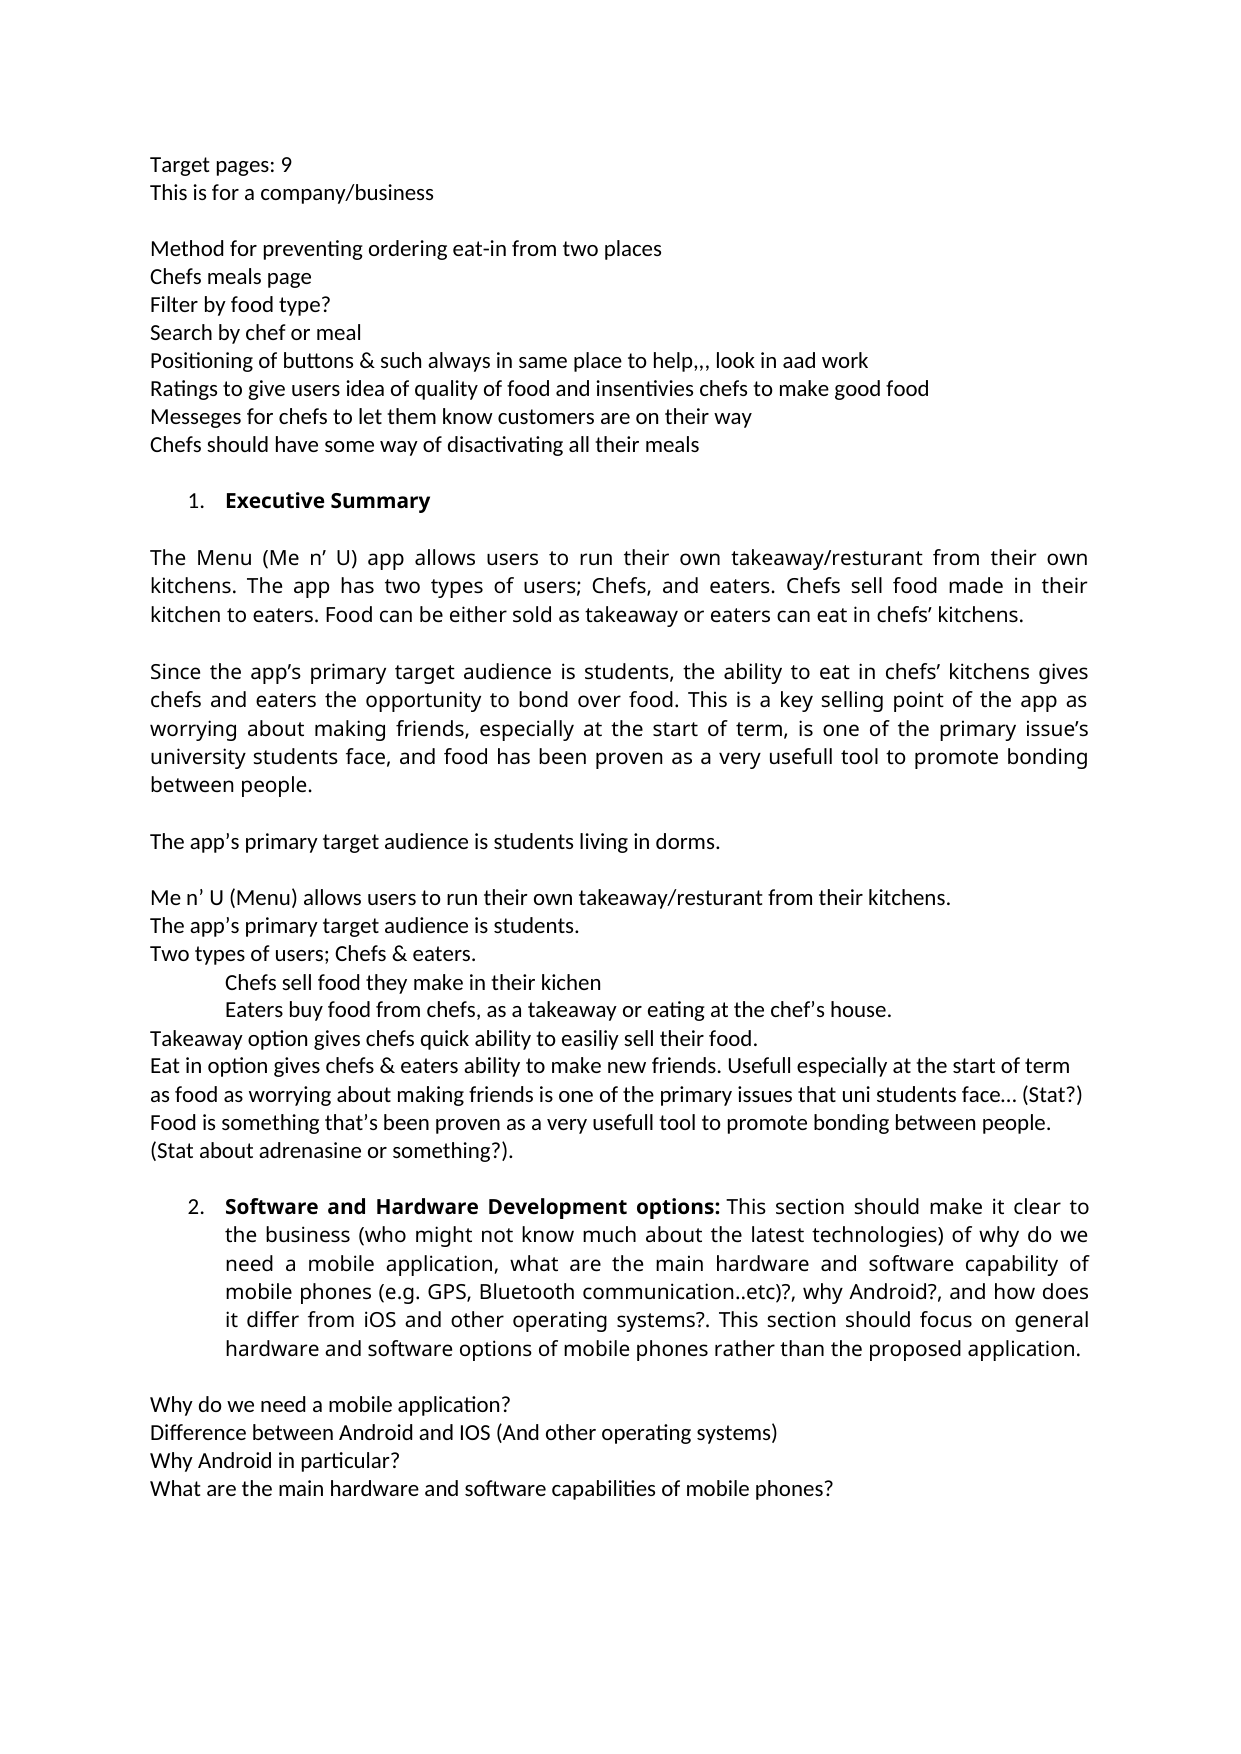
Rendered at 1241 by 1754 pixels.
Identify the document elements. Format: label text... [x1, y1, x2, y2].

text Why Android in particular? [150, 1446, 1090, 1474]
text Eat in option gives chefs & eaters ability to make new friends. Usefull especially at the start of term as food as worrying about making friends is one of the primary issues that uni students face… (Stat?) [150, 1052, 1090, 1108]
text Food is something that’s been proven as a very usefull tool to promote bonding between people. (Stat about adrenasine or something?). [150, 1108, 1090, 1164]
text Method for preventing ordering eat-in from two places [150, 234, 1090, 262]
text This is for a company/business [150, 178, 1090, 206]
text Eaters buy food from chefs, as a takeaway or eating at the chef’s house. [150, 996, 1090, 1024]
text Chefs should have some way of disactivating all their meals [150, 430, 1090, 458]
text Two types of users; Chefs & eaters. [150, 939, 1090, 968]
text Target pages: 9 [150, 150, 1090, 178]
text The app’s primary target audience is students. [150, 912, 1090, 939]
text Chefs meals page [150, 262, 1090, 290]
text Filter by food type? [150, 290, 1090, 318]
text Ratings to give users idea of quality of food and insentivies chefs to make good food [150, 374, 1090, 402]
text The Menu (Me n’ U) app allows users to run their own takeaway/resturant from their own kitchens. The app has two types of users; Chefs, and eaters. Chefs sell food made in their kitchen to eaters. Food can be either sold as takeaway or eaters can eat in chefs’ kitchens. [150, 543, 1090, 628]
text Why do we need a mobile application? [150, 1390, 1090, 1418]
text Difference between Android and IOS (And other operating systems) [150, 1418, 1090, 1446]
text Takeaway option gives chefs quick ability to easiliy sell their food. [150, 1024, 1090, 1052]
text Me n’ U (Menu) allows users to run their own takeaway/resturant from their kitchens. [150, 883, 1090, 912]
text What are the main hardware and software capabilities of mobile phones? [150, 1474, 1090, 1502]
text Chefs sell food they make in their kichen [150, 968, 1090, 996]
text The app’s primary target audience is students living in dorms. [150, 827, 1090, 856]
text Messeges for chefs to let them know customers are on their way [150, 402, 1090, 430]
text Search by chef or meal [150, 318, 1090, 346]
text Since the app’s primary target audience is students, the ability to eat in chefs’ kitchens gives chefs and eaters the opportunity to bond over food. This is a key selling point of the app as worrying about making friends, especially at the start of term, is one of the primary issue’s university students face, and food has been proven as a very usefull tool to promote bonding between people. [150, 657, 1090, 799]
text Positioning of buttons & such always in same place to help,,, look in aad work [150, 346, 1090, 374]
list Software and Hardware Development options: This section should make it clear to the business (who might not know much about the latest technologies) of why do we need a mobile application, what are the main hardware and software capability of mobile phones (e.g. GPS, Bluetooth communication..etc)?, why Android?, and how does it differ from iOS and other operating systems?. This section should focus on general hardware and software options of mobile phones rather than the proposed application. [187, 1192, 1090, 1362]
list Executive Summary [187, 486, 1090, 515]
